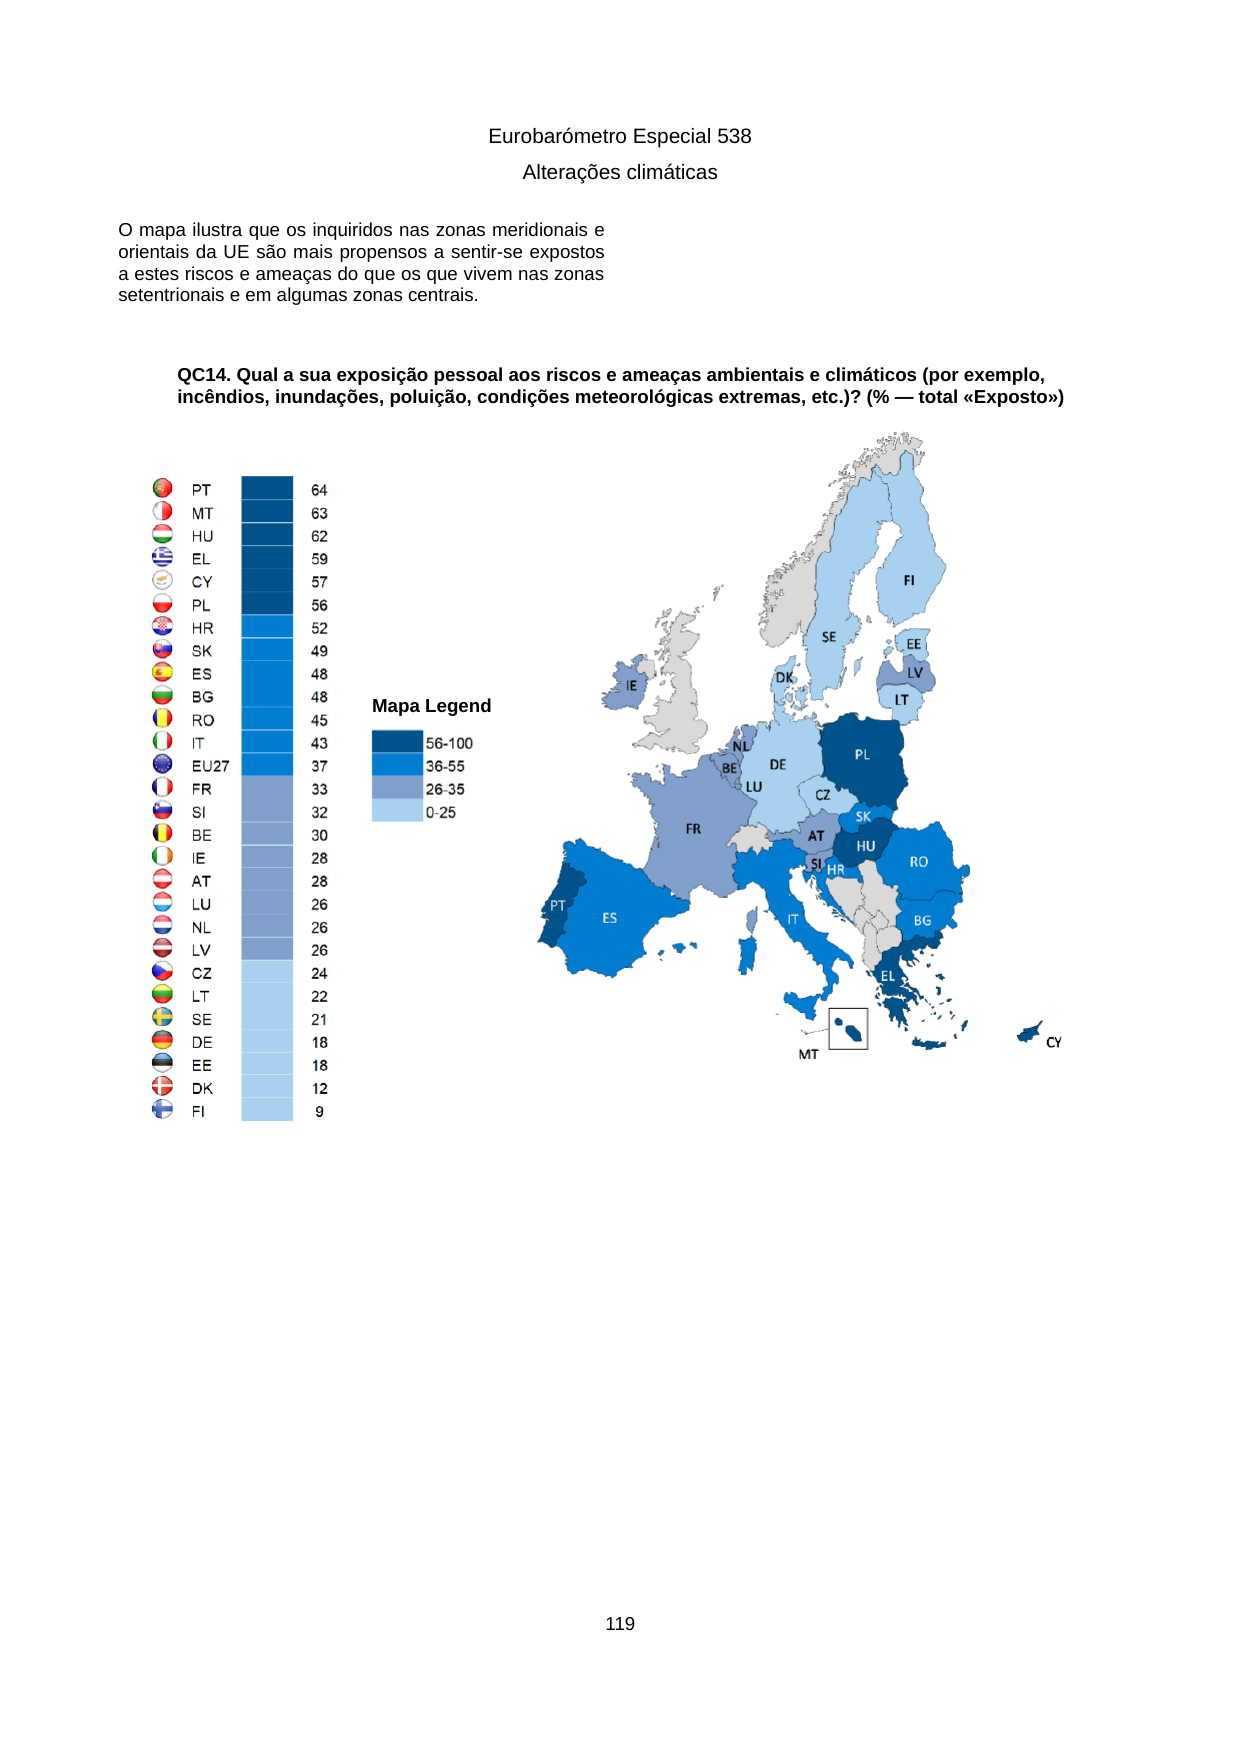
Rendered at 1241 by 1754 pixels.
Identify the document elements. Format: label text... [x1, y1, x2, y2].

text O mapa ilustra que os inquiridos nas zonas meridionais e orientais da UE são mais propensos a sentir-se expostos a estes riscos e ameaças do que os que vivem nas zonas setentrionais e em algumas zonas centrais. [118, 219, 605, 306]
picture [118, 427, 1066, 1129]
